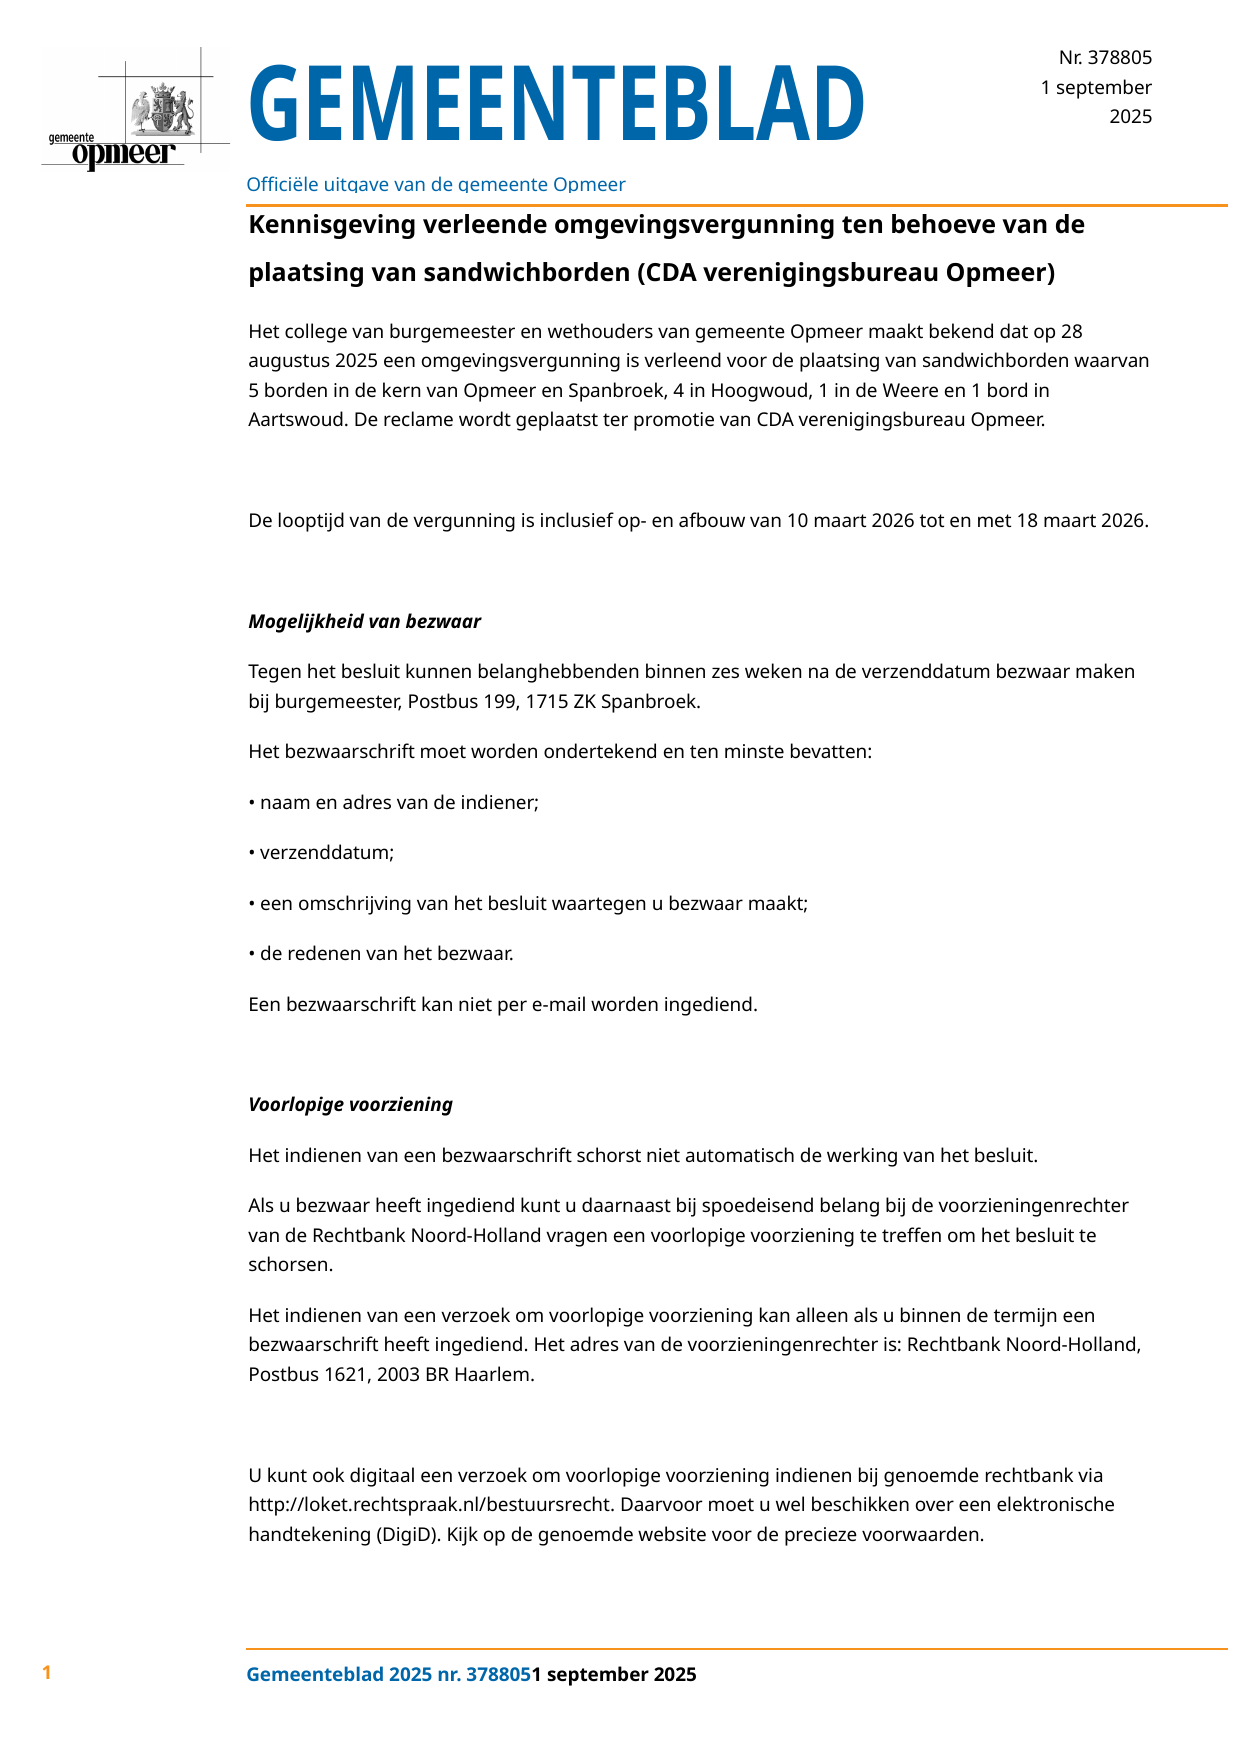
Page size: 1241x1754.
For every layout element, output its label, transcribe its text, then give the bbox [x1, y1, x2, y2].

text Tegen het besluit kunnen belanghebbenden binnen zes weken na de verzenddatum bezwaar maken bij burgemeester, Postbus 199, 1715 ZK Spanbroek. [248, 659, 1152, 714]
text Als u bezwaar heeft ingediend kunt u daarnaast bij spoedeisend belang bij de voorzieningenrechter van de Rechtbank Noord-Holland vragen een voorlopige voorziening te treffen om het besluit te schorsen. [248, 1192, 1152, 1277]
text U kunt ook digitaal een verzoek om voorlopige voorziening indienen bij genoemde rechtbank via http://loket.rechtspraak.nl/bestuursrecht. Daarvoor moet u wel beschikken over een elektronische handtekening (DigiD). Kijk op de genoemde website voor de precieze voorwaarden. [248, 1462, 1152, 1547]
text Een bezwaarschrift kan niet per e-mail worden ingediend. [248, 991, 1152, 1017]
text • naam en adres van de indiener; [248, 789, 1152, 815]
text Het indienen van een bezwaarschrift schorst niet automatisch de werking van het besluit. [248, 1142, 1152, 1168]
text Voorlopige voorziening [248, 1092, 1152, 1117]
text • de redenen van het bezwaar. [248, 940, 1152, 966]
text De looptijd van de vergunning is inclusief op- en afbouw van 10 maart 2026 tot en met 18 maart 2026. [248, 507, 1152, 533]
picture [41, 47, 231, 172]
text Kennisgeving verleende omgevingsvergunning ten behoeve van de plaatsing van sandwichborden (CDA verenigingsbureau Opmeer) [248, 207, 1152, 288]
text • een omschrijving van het besluit waartegen u bezwaar maakt; [248, 890, 1152, 916]
text Het indienen van een verzoek om voorlopige voorziening kan alleen als u binnen de termijn een bezwaarschrift heeft ingediend. Het adres van de voorzieningenrechter is: Rechtbank Noord-Holland, Postbus 1621, 2003 BR Haarlem. [248, 1302, 1152, 1387]
text Het college van burgemeester en wethouders van gemeente Opmeer maakt bekend dat op 28 augustus 2025 een omgevingsvergunning is verleend voor de plaatsing van sandwichborden waarvan 5 borden in de kern van Opmeer en Spanbroek, 4 in Hoogwoud, 1 in de Weere en 1 bord in Aartswoud. De reclame wordt geplaatst ter promotie van CDA verenigingsbureau Opmeer. [248, 318, 1152, 432]
text Het bezwaarschrift moet worden ondertekend en ten minste bevatten: [248, 739, 1152, 764]
text • verzenddatum; [248, 839, 1152, 865]
text Mogelijkheid van bezwaar [248, 608, 1152, 634]
